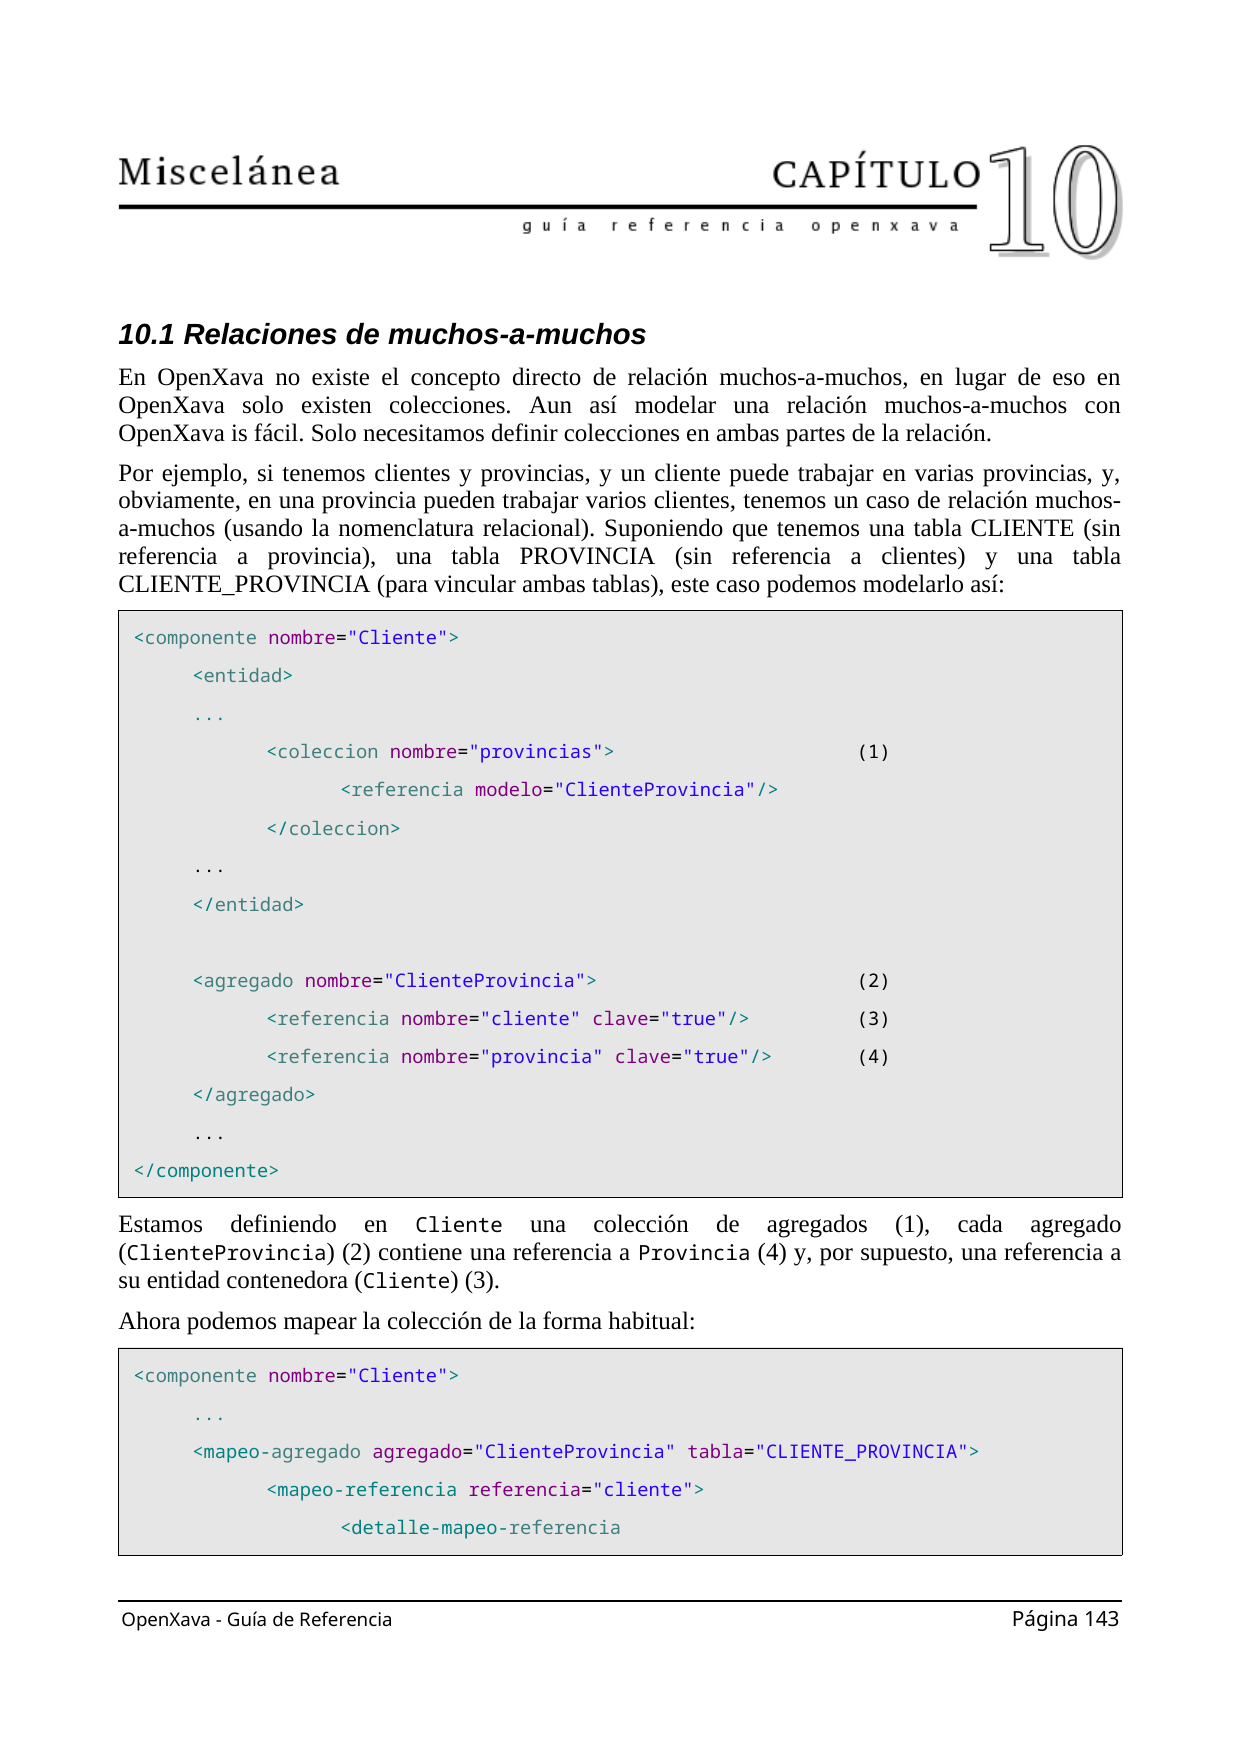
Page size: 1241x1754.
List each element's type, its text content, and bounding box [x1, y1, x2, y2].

text ... [119, 1104, 1122, 1142]
text Por ejemplo, si tenemos clientes y provincias, y un cliente puede trabajar en varias provincias, y, obviamente, en una provincia pueden trabajar varios clientes, tenemos un caso de relación muchos-a-muchos (usando la nomenclatura relacional). Suponiendo que tenemos una tabla CLIENTE (sin referencia a provincia), una tabla PROVINCIA (sin referencia a clientes) y una tabla CLIENTE_PROVINCIA (para vincular ambas tablas), este caso podemos modelarlo así: [118, 459, 1122, 597]
subtitle Relaciones de muchos-a-muchos [118, 318, 1122, 351]
text </entidad> [119, 876, 1122, 914]
text <agregado nombre="ClienteProvincia"> (2) [119, 952, 1122, 990]
text Estamos definiendo en Cliente una colección de agregados (1), cada agregado (ClienteProvincia) (2) contiene una referencia a Provincia (4) y, por supuesto, una referencia a su entidad contenedora (Cliente) (3). [118, 1210, 1122, 1295]
text <referencia modelo="ClienteProvincia"/> [119, 762, 1122, 800]
text En OpenXava no existe el concepto directo de relación muchos-a-muchos, en lugar de eso en OpenXava solo existen colecciones. Aun así modelar una relación muchos-a-muchos con OpenXava is fácil. Solo necesitamos definir colecciones en ambas partes de la relación. [118, 363, 1122, 446]
text ... [119, 1385, 1122, 1423]
text <entidad> [119, 648, 1122, 686]
text Ahora podemos mapear la colección de la forma habitual: [118, 1307, 1122, 1335]
text <mapeo-referencia referencia="cliente"> [119, 1461, 1122, 1499]
text <detalle-mapeo-referencia [119, 1499, 1122, 1555]
picture [118, 118, 1123, 289]
text <componente nombre="Cliente"> [119, 611, 1122, 648]
text ... [119, 686, 1122, 724]
text <mapeo-agregado agregado="ClienteProvincia" tabla="CLIENTE_PROVINCIA"> [119, 1423, 1122, 1461]
text </componente> [119, 1142, 1122, 1197]
text <referencia nombre="provincia" clave="true"/> (4) [119, 1028, 1122, 1066]
text <componente nombre="Cliente"> [119, 1349, 1122, 1385]
text </agregado> [119, 1066, 1122, 1104]
subtitle Miscelánea [118, 289, 1122, 293]
text </coleccion> [119, 800, 1122, 838]
text <coleccion nombre="provincias"> (1) [119, 724, 1122, 762]
text <referencia nombre="cliente" clave="true"/> (3) [119, 990, 1122, 1028]
text ... [119, 838, 1122, 876]
